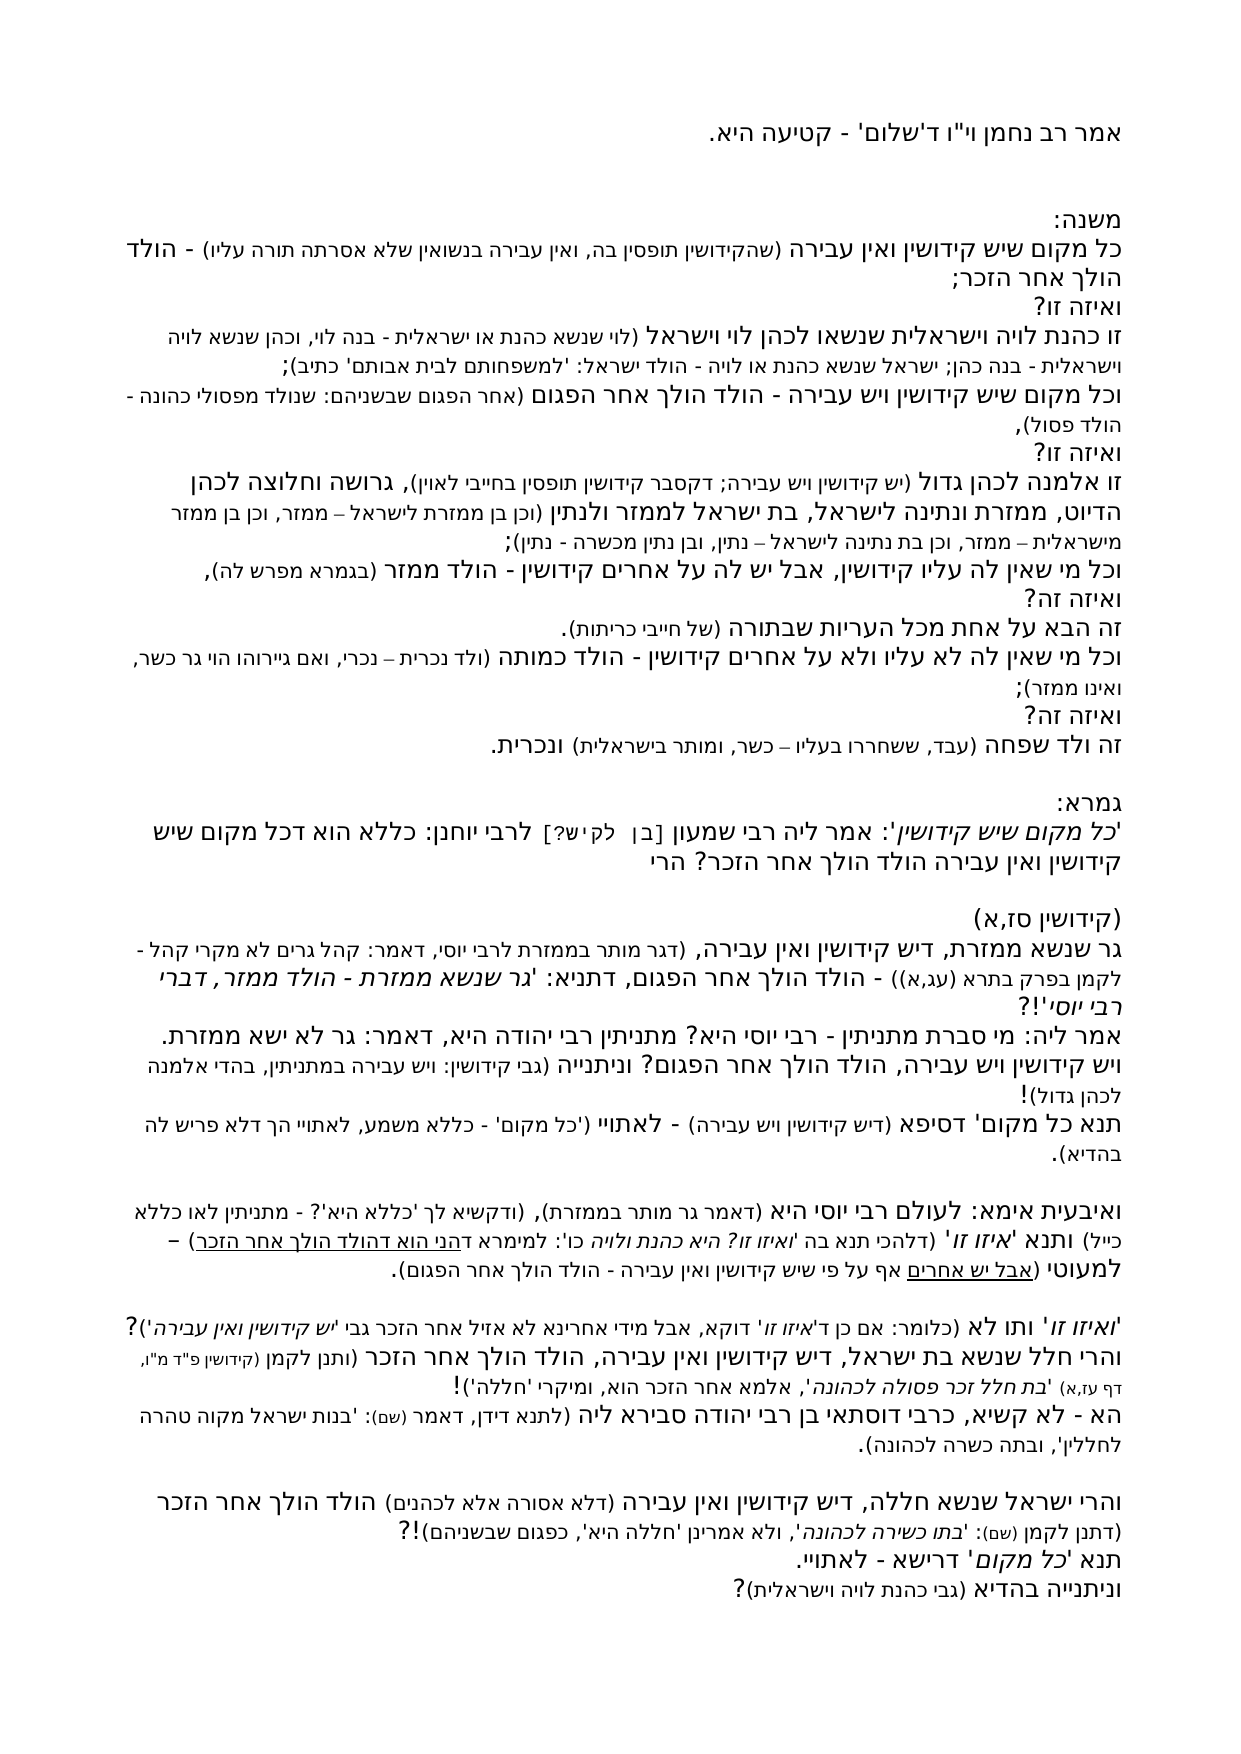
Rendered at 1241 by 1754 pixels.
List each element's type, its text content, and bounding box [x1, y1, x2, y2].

text ואיזה זו? [118, 292, 1122, 322]
text כל מקום שיש קידושין ואין עבירה (שהקידושין תופסין בה, ואין עבירה בנשואין שלא אסרתה תורה עליו) - הולד הולך אחר הזכר; [118, 234, 1122, 292]
text זו אלמנה לכהן גדול (יש קידושין ויש עבירה; דקסבר קידושין תופסין בחייבי לאוין), גרושה וחלוצה לכהן הדיוט, ממזרת ונתינה לישראל, בת ישראל לממזר ולנתין (וכן בן ממזרת לישראל – ממזר, וכן בן ממזר מישראלית – ממזר, וכן בת נתינה לישראל – נתין, ובן נתין מכשרה - נתין); [118, 467, 1122, 555]
text תנא כל מקום' דסיפא (דיש קידושין ויש עבירה) - לאתויי ('כל מקום' - כללא משמע, לאתויי הך דלא פריש לה בהדיא). [118, 1109, 1122, 1167]
text וכל מי שאין לה לא עליו ולא על אחרים קידושין - הולד כמותה (ולד נכרית – נכרי, ואם גיירוהו הוי גר כשר, ואינו ממזר); [118, 642, 1122, 701]
text ואיזה זו? [118, 438, 1122, 467]
text ואיזה זה? [118, 584, 1122, 613]
text וכל מי שאין לה עליו קידושין, אבל יש לה על אחרים קידושין - הולד ממזר (בגמרא מפרש לה), [118, 555, 1122, 584]
text 'ואיזו זו' ותו לא (כלומר: אם כן ד'איזו זו' דוקא, אבל מידי אחרינא לא אזיל אחר הזכר גבי 'יש קידושין ואין עבירה')? והרי חלל שנשא בת ישראל, דיש קידושין ואין עבירה, הולד הולך אחר הזכר (ותנן לקמן (קידושין פ"ד מ"ו, דף עז,א) 'בת חלל זכר פסולה לכהונה', אלמא אחר הזכר הוא, ומיקרי 'חללה')! [118, 1312, 1122, 1400]
text אמר ליה: מי סברת מתניתין - רבי יוסי היא? מתניתין רבי יהודה היא, דאמר: גר לא ישא ממזרת. [118, 1021, 1122, 1051]
text (קידושין סז,א) [118, 904, 1122, 934]
text משנה: [118, 205, 1122, 234]
text ואיזה זה? [118, 701, 1122, 730]
text תנא 'כל מקום' דרישא - לאתויי. [118, 1546, 1122, 1575]
text זה ולד שפחה (עבד, ששחררו בעליו – כשר, ומותר בישראלית) ונכרית. [118, 730, 1122, 759]
text הא - לא קשיא, כרבי דוסתאי בן רבי יהודה סבירא ליה (לתנא דידן, דאמר (שם): 'בנות ישראל מקוה טהרה לחללין', ובתה כשרה לכהונה). [118, 1400, 1122, 1458]
text וכל מקום שיש קידושין ויש עבירה - הולד הולך אחר הפגום (אחר הפגום שבשניהם: שנולד מפסולי כהונה - הולד פסול), [118, 380, 1122, 438]
text והרי ישראל שנשא חללה, דיש קידושין ואין עבירה (דלא אסורה אלא לכהנים) הולד הולך אחר הזכר (דתנן לקמן (שם): 'בתו כשירה לכהונה', ולא אמרינן 'חללה היא', כפגום שבשניהם)!? [118, 1487, 1122, 1546]
text וניתנייה בהדיא (גבי כהנת לויה וישראלית)? [118, 1575, 1122, 1604]
text ואיבעית אימא: לעולם רבי יוסי היא (דאמר גר מותר בממזרת), (ודקשיא לך 'כללא היא'? - מתניתין לאו כללא כייל) ותנא 'איזו זו' (דלהכי תנא בה 'ואיזו זו? היא כהנת ולויה כו': למימרא דהני הוא דהולד הולך אחר הזכר) – למעוטי (אבל יש אחרים אף על פי שיש קידושין ואין עבירה - הולד הולך אחר הפגום). [118, 1196, 1122, 1284]
text זו כהנת לויה וישראלית שנשאו לכהן לוי וישראל (לוי שנשא כהנת או ישראלית - בנה לוי, וכהן שנשא לויה וישראלית - בנה כהן; ישראל שנשא כהנת או לויה - הולד ישראל: 'למשפחותם לבית אבותם' כתיב); [118, 322, 1122, 380]
text גמרא: [118, 788, 1122, 817]
text גר שנשא ממזרת, דיש קידושין ואין עבירה, (דגר מותר בממזרת לרבי יוסי, דאמר: קהל גרים לא מקרי קהל - לקמן בפרק בתרא (עג,א)) - הולד הולך אחר הפגום, דתניא: 'גר שנשא ממזרת - הולד ממזר, דברי רבי יוסי'!? [118, 934, 1122, 1021]
text זה הבא על אחת מכל העריות שבתורה (של חייבי כריתות). [118, 613, 1122, 642]
text אמר רב נחמן וי"ו ד'שלום' - קטיעה היא. [118, 118, 1122, 147]
text 'כל מקום שיש קידושין': אמר ליה רבי שמעון [בן לקיש?] לרבי יוחנן: כללא הוא דכל מקום שיש קידושין ואין עבירה הולד הולך אחר הזכר? הרי [118, 817, 1122, 876]
text ויש קידושין ויש עבירה, הולד הולך אחר הפגום? וניתנייה (גבי קידושין: ויש עבירה במתניתין, בהדי אלמנה לכהן גדול)! [118, 1051, 1122, 1109]
